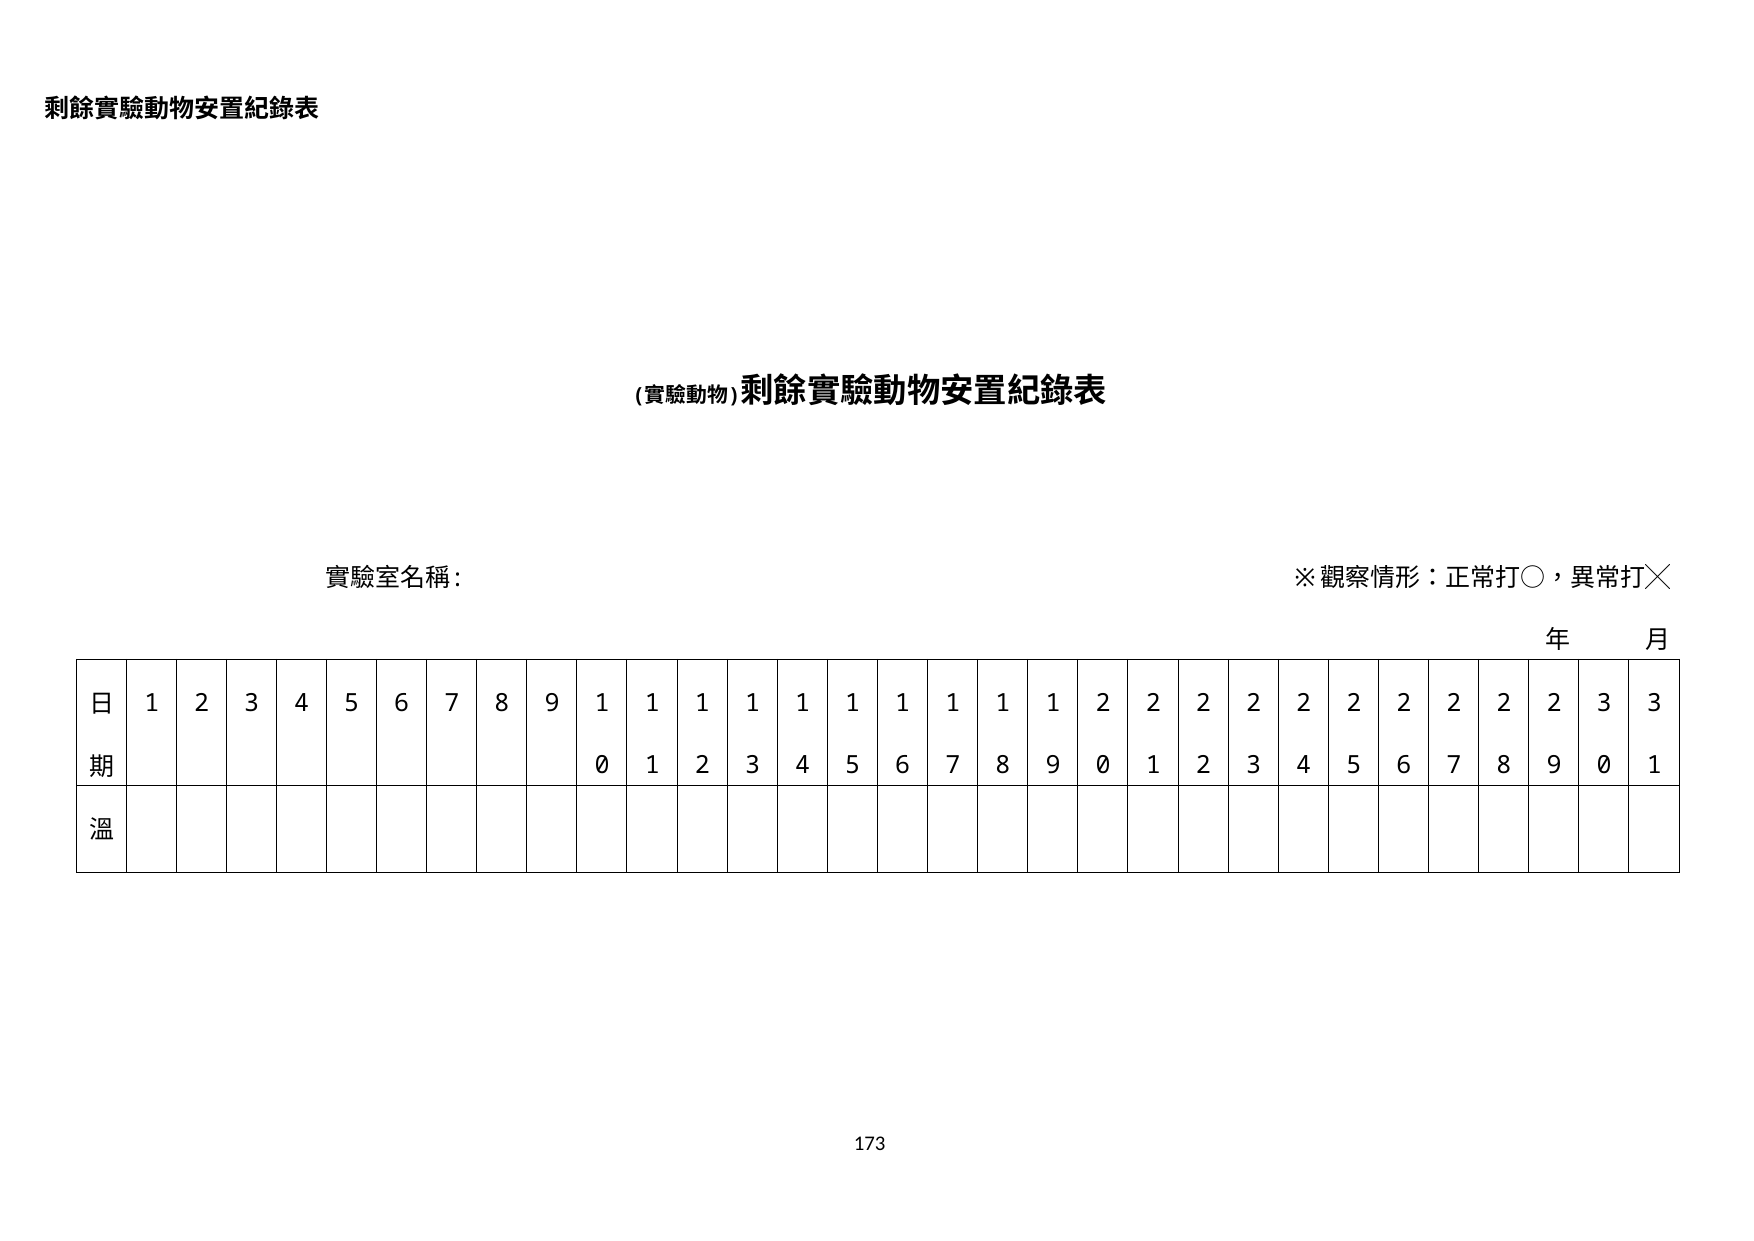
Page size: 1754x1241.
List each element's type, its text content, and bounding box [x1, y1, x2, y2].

table_header 29 [1529, 660, 1578, 785]
text 實驗室名稱: ※觀察情形：正常打○，異常打╳ 年 月 [44, 534, 1670, 659]
table_cell [1529, 786, 1578, 872]
table_cell [978, 786, 1027, 872]
table_header 日期 [77, 660, 126, 785]
table_cell [327, 786, 376, 872]
table_header 21 [1128, 660, 1178, 785]
table_cell [277, 786, 326, 872]
table_cell [577, 786, 626, 872]
table_cell [1279, 786, 1328, 872]
table_cell [1229, 786, 1278, 872]
table_header 25 [1329, 660, 1378, 785]
table_cell [477, 786, 526, 872]
table_header 11 [627, 660, 677, 785]
table_header 19 [1028, 660, 1077, 785]
table_cell [728, 786, 777, 872]
table_cell [1028, 786, 1077, 872]
table_header 31 [1629, 660, 1679, 785]
table_header 9 [527, 660, 576, 785]
table_cell [778, 786, 827, 872]
table_header 14 [778, 660, 827, 785]
table_cell [227, 786, 276, 872]
table_header 13 [728, 660, 777, 785]
table_cell [1479, 786, 1528, 872]
table_header 4 [277, 660, 326, 785]
table_cell 溫 [77, 786, 126, 872]
table_cell [928, 786, 977, 872]
table_header 1 [127, 660, 176, 785]
table_header 6 [377, 660, 426, 785]
table_cell [1579, 786, 1628, 872]
table_header 15 [828, 660, 877, 785]
table_header 17 [928, 660, 977, 785]
table_header 30 [1579, 660, 1628, 785]
table_cell [1629, 786, 1679, 872]
table_header 26 [1379, 660, 1428, 785]
table_cell [1179, 786, 1228, 872]
table_header 5 [327, 660, 376, 785]
table_cell [1429, 786, 1478, 872]
table_cell [177, 786, 226, 872]
table_header 12 [678, 660, 727, 785]
table_header 28 [1479, 660, 1528, 785]
table_cell [1329, 786, 1378, 872]
table_cell [1379, 786, 1428, 872]
table_cell [1078, 786, 1127, 872]
table_header 7 [427, 660, 476, 785]
table_cell [828, 786, 877, 872]
table_cell [127, 786, 176, 872]
table_header 16 [878, 660, 927, 785]
table_header 18 [978, 660, 1027, 785]
table_header 20 [1078, 660, 1127, 785]
table_cell [678, 786, 727, 872]
table_cell [627, 786, 677, 872]
table_header 27 [1429, 660, 1478, 785]
table_header 10 [577, 660, 626, 785]
table_header 23 [1229, 660, 1278, 785]
table_cell [377, 786, 426, 872]
text (實驗動物)剩餘實驗動物安置紀錄表 [44, 346, 1695, 409]
table_header 8 [477, 660, 526, 785]
table_cell [527, 786, 576, 872]
table_cell [427, 786, 476, 872]
table_header 3 [227, 660, 276, 785]
table_cell [1128, 786, 1178, 872]
table_header 22 [1179, 660, 1228, 785]
table_header 2 [177, 660, 226, 785]
table_cell [878, 786, 927, 872]
table_header 24 [1279, 660, 1328, 785]
